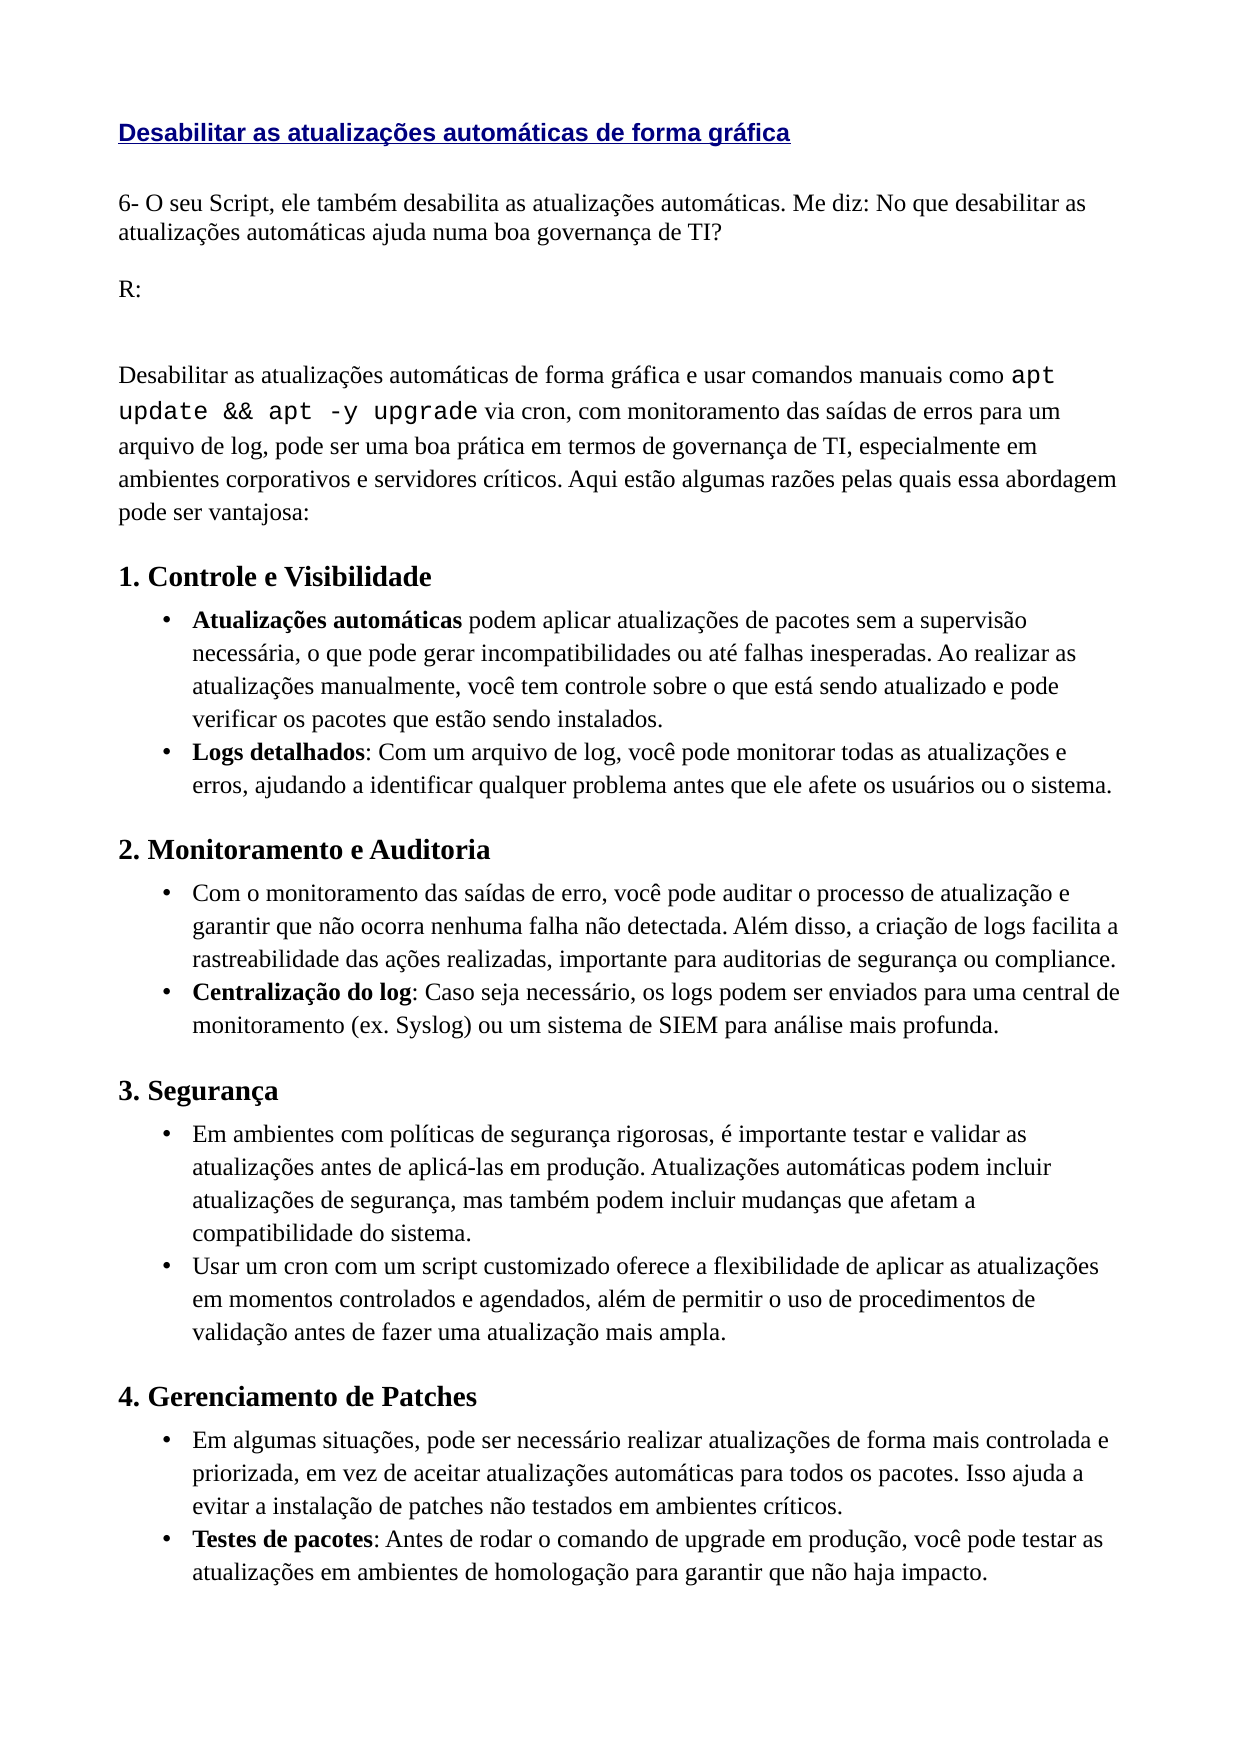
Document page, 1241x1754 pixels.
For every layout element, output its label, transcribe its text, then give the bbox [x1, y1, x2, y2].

text R: [118, 274, 1122, 303]
list Testes de pacotes: Antes de rodar o comando de upgrade em produção, você pode testar as atualizações em ambientes de homologação para garantir que não haja impacto. [162, 1524, 1122, 1586]
text 6- O seu Script, ele também desabilita as atualizações automáticas. Me diz: No que desabilitar as atualizações automáticas ajuda numa boa governança de TI? [118, 188, 1122, 246]
list Centralização do log: Caso seja necessário, os logs podem ser enviados para uma central de monitoramento (ex. Syslog) ou um sistema de SIEM para análise mais profunda. [162, 977, 1122, 1039]
list Usar um cron com um script customizado oferece a flexibilidade de aplicar as atualizações em momentos controlados e agendados, além de permitir o uso de procedimentos de validação antes de fazer uma atualização mais ampla. [162, 1251, 1122, 1346]
list Em algumas situações, pode ser necessário realizar atualizações de forma mais controlada e priorizada, em vez de aceitar atualizações automáticas para todos os pacotes. Isso ajuda a evitar a instalação de patches não testados em ambientes críticos. [162, 1425, 1122, 1520]
list Logs detalhados: Com um arquivo de log, você pode monitorar todas as atualizações e erros, ajudando a identificar qualquer problema antes que ele afete os usuários ou o sistema. [162, 737, 1122, 799]
list Atualizações automáticas podem aplicar atualizações de pacotes sem a supervisão necessária, o que pode gerar incompatibilidades ou até falhas inesperadas. Ao realizar as atualizações manualmente, você tem controle sobre o que está sendo atualizado e pode verificar os pacotes que estão sendo instalados. [162, 605, 1122, 733]
subtitle 1. Controle e Visibilidade [118, 559, 1122, 593]
text Desabilitar as atualizações automáticas de forma gráfica e usar comandos manuais como apt update && apt -y upgrade via cron, com monitoramento das saídas de erros para um arquivo de log, pode ser uma boa prática em termos de governança de TI, especialmente em ambientes corporativos e servidores críticos. Aqui estão algumas razões pelas quais essa abordagem pode ser vantajosa: [118, 361, 1122, 526]
subtitle 2. Monitoramento e Auditoria [118, 832, 1122, 866]
subtitle 4. Gerenciamento de Patches [118, 1379, 1122, 1413]
subtitle 3. Segurança [118, 1073, 1122, 1106]
subtitle Desabilitar as atualizações automáticas de forma gráfica [118, 118, 1122, 147]
list Com o monitoramento das saídas de erro, você pode auditar o processo de atualização e garantir que não ocorra nenhuma falha não detectada. Além disso, a criação de logs facilita a rastreabilidade das ações realizadas, importante para auditorias de segurança ou compliance. [162, 878, 1122, 973]
list Em ambientes com políticas de segurança rigorosas, é importante testar e validar as atualizações antes de aplicá-las em produção. Atualizações automáticas podem incluir atualizações de segurança, mas também podem incluir mudanças que afetam a compatibilidade do sistema. [162, 1119, 1122, 1247]
